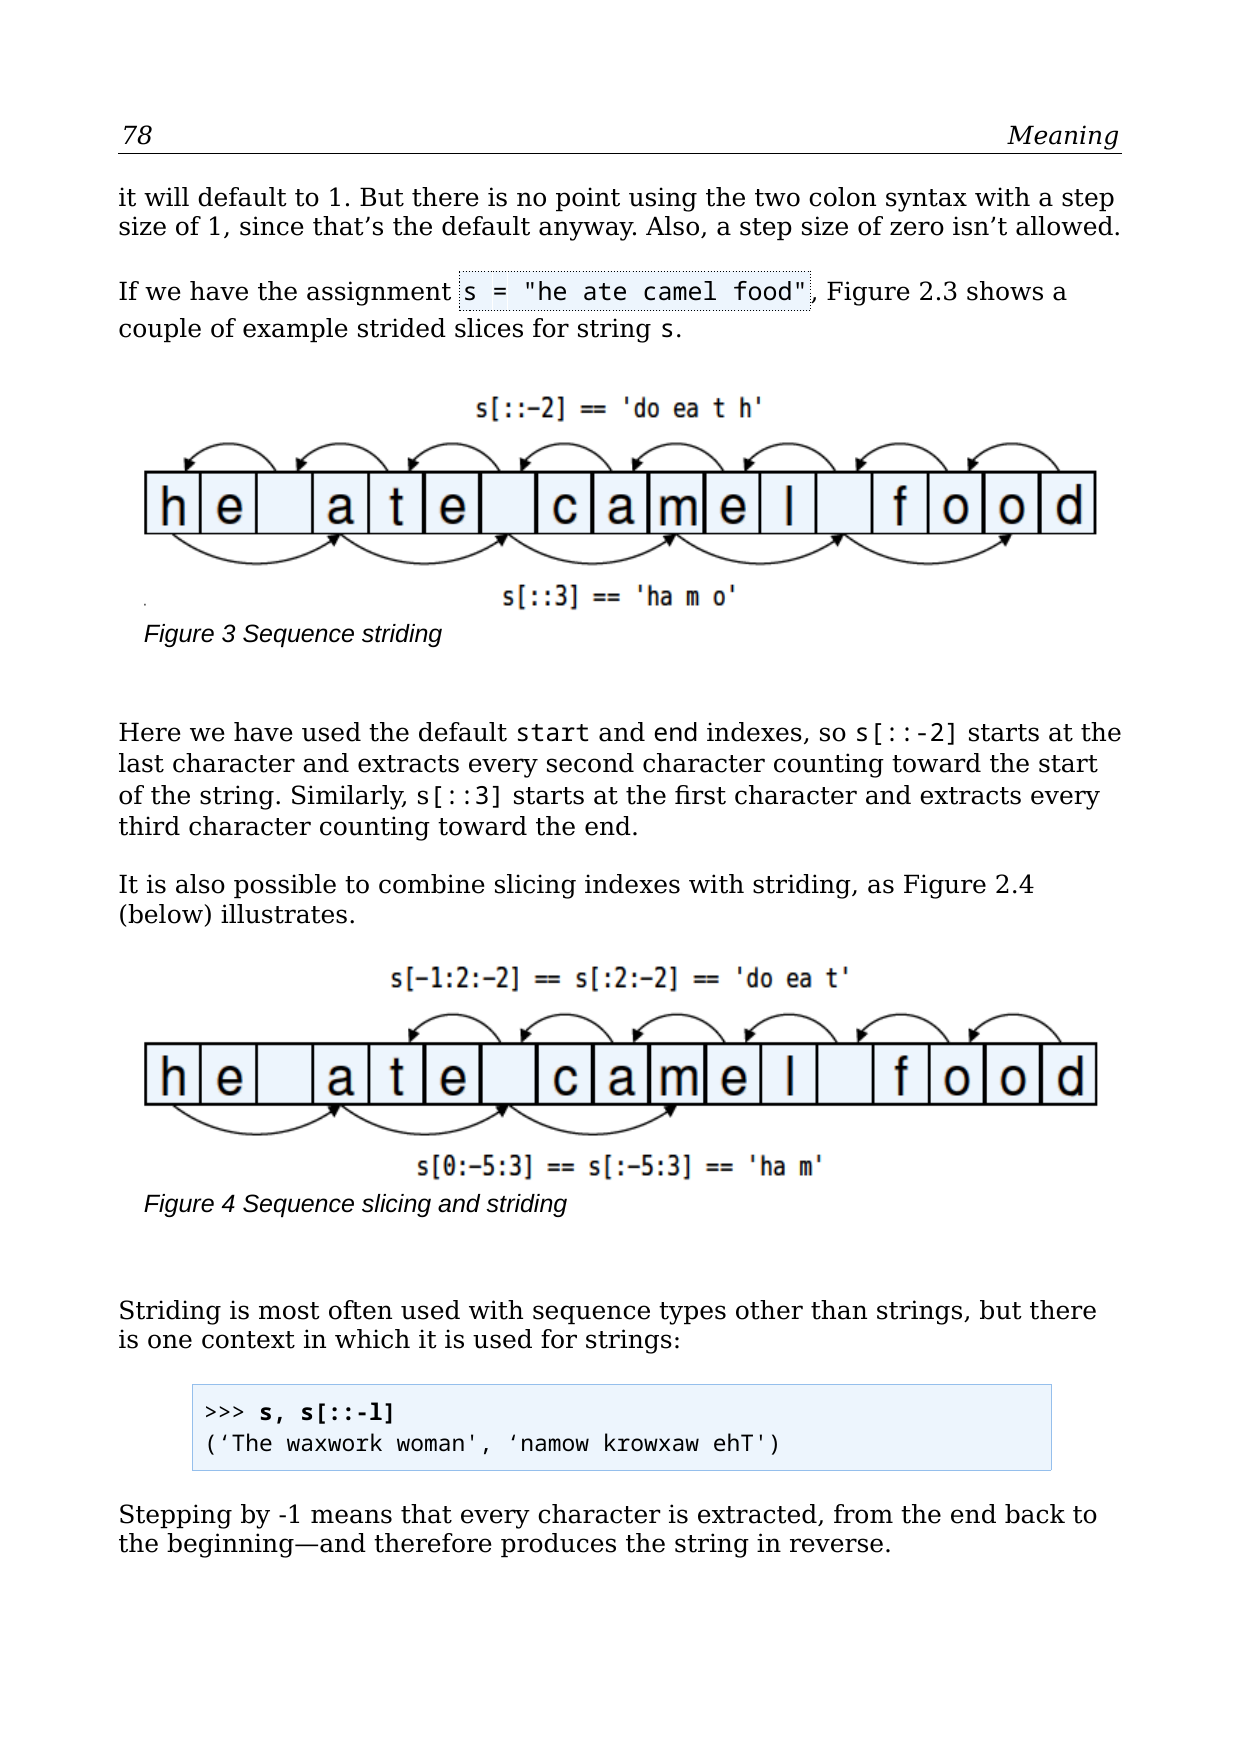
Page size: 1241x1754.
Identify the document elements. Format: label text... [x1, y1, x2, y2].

text Figure 4 Sequence slicing and striding [143, 1189, 1097, 1218]
text Figure 3 Sequence striding [143, 619, 1097, 647]
text (‘The waxwork woman', ‘namow krowxaw ehT') [193, 1415, 1051, 1470]
text Stepping by -1 means that every character is extracted, from the end back to the beginning—and therefore produces the string in reverse. [118, 1500, 1122, 1558]
text it will default to 1. But there is no point using the two colon syntax with a step size of 1, since that’s the default anyway. Also, a step size of zero isn’t allowed. [118, 183, 1122, 241]
picture [143, 386, 1098, 619]
picture [143, 958, 1098, 1189]
text It is also possible to combine slicing indexes with striding, as Figure 2.4 (below) illustrates. [118, 871, 1122, 929]
text Here we have used the default start and end indexes, so s[::-2] starts at the last character and extracts every second character counting toward the start of the string. Similarly, s[::3] starts at the first character and extracts every third character counting toward the end. [118, 374, 1122, 841]
text [143, 374, 1097, 386]
text If we have the assignment s = "he ate camel food", Figure 2.3 shows a couple of example strided slices for string s. [118, 271, 1122, 345]
text Striding is most often used with sequence types other than strings, but there is one context in which it is used for strings: [118, 1189, 1122, 1354]
text >>> s, s[::-l] [193, 1385, 1051, 1415]
